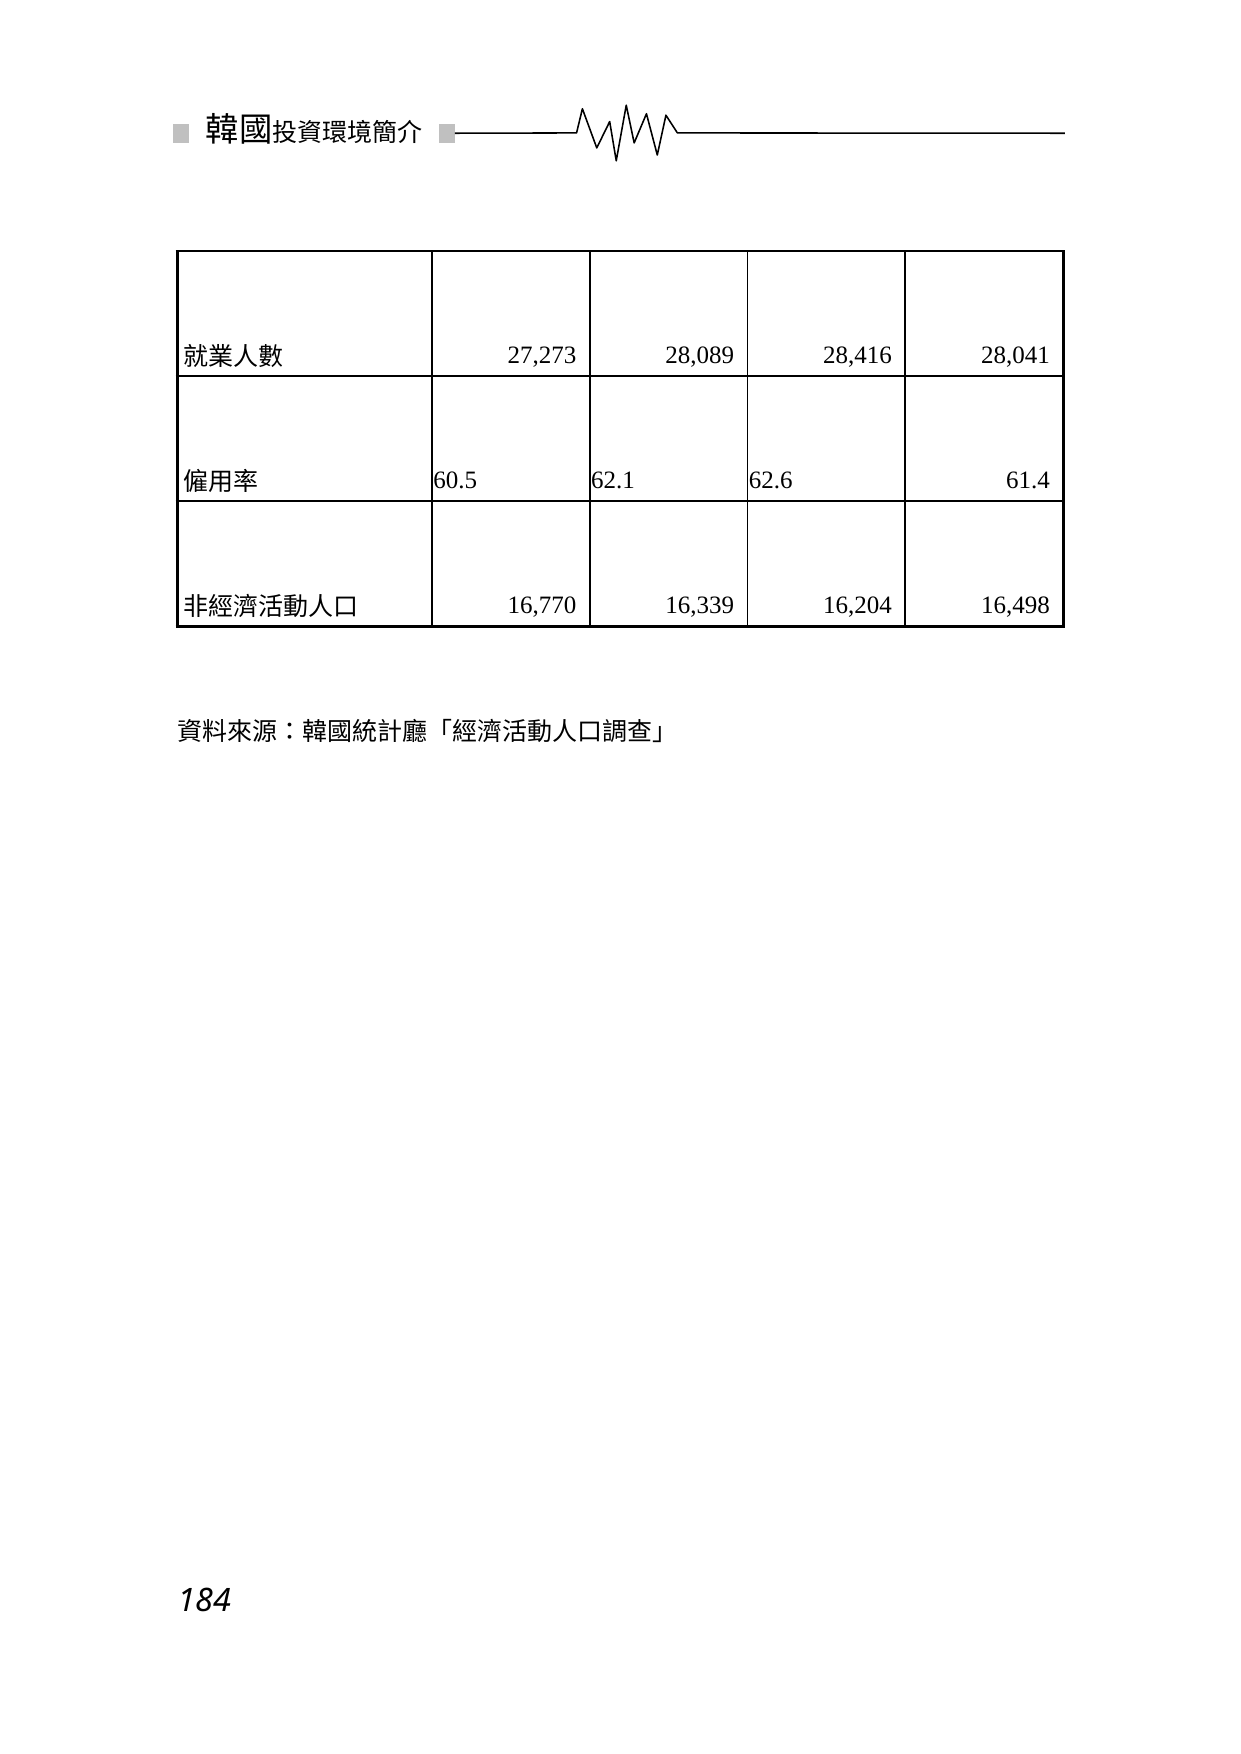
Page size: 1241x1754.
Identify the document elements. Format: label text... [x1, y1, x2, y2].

table_cell 62.6 [748, 377, 904, 500]
table_cell 28,089 [591, 252, 747, 375]
table_cell 16,498 [906, 502, 1062, 625]
table_cell 62.1 [591, 377, 747, 500]
table_cell 28,041 [906, 252, 1062, 375]
table_cell 28,416 [748, 252, 904, 375]
table_cell 僱用率 [179, 377, 431, 500]
table_cell 非經濟活動人口 [179, 502, 431, 625]
table_cell 16,339 [591, 502, 747, 625]
table_cell 16,204 [748, 502, 904, 625]
table_cell 27,273 [433, 252, 589, 375]
text 資料來源：韓國統計廳「經濟活動人口調查」 [177, 688, 1063, 750]
table_cell 16,770 [433, 502, 589, 625]
table_cell 61.4 [906, 377, 1062, 500]
table_cell 就業人數 [179, 252, 431, 375]
table_cell 60.5 [433, 377, 589, 500]
